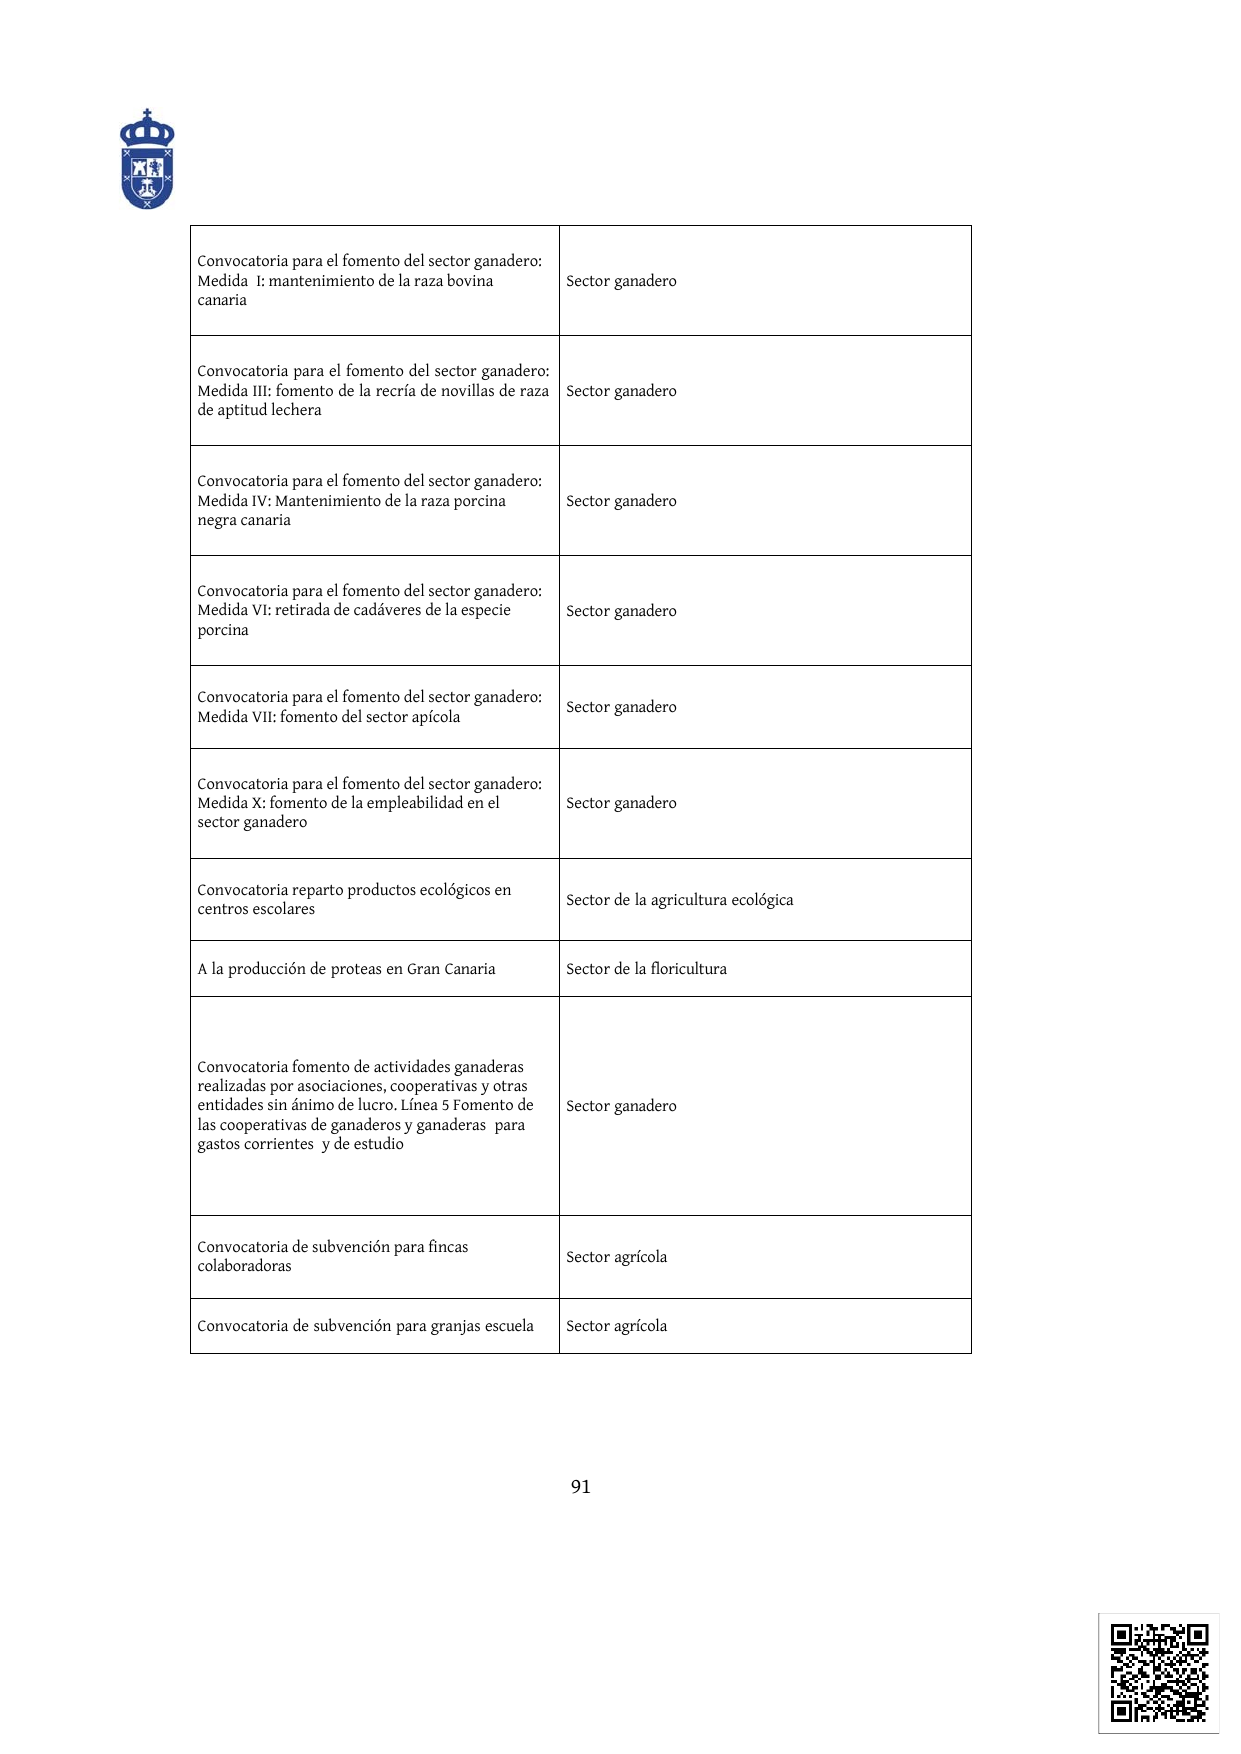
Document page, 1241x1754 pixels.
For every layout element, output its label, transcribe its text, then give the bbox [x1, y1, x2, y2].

table_cell Sector de la agricultura ecológica [560, 859, 971, 940]
table_cell Sector agrícola [560, 1216, 971, 1297]
table_cell Convocatoria para el fomento del sector ganadero: Medida VII: fomento del sector apícola [191, 666, 559, 748]
picture [1098, 1613, 1220, 1734]
table_cell Sector ganadero [560, 556, 971, 665]
table_cell Convocatoria reparto productos ecológicos en centros escolares [191, 859, 559, 940]
table_cell Sector ganadero [560, 997, 971, 1215]
table_header Convocatoria para el fomento del sector ganadero: Medida I: mantenimiento de la raza bovina canaria [191, 226, 559, 335]
picture [118, 107, 176, 210]
table_cell Sector agrícola [560, 1299, 971, 1353]
table_cell Sector de la floricultura [560, 941, 971, 996]
table_cell Convocatoria para el fomento del sector ganadero: Medida X: fomento de la empleabilidad en el sector ganadero [191, 749, 559, 858]
table_cell Convocatoria fomento de actividades ganaderas realizadas por asociaciones, cooperativas y otras entidades sin ánimo de lucro. Línea 5 Fomento de las cooperativas de ganaderos y ganaderas para gastos corrientes y de estudio [191, 997, 559, 1215]
table_cell Convocatoria para el fomento del sector ganadero: Medida VI: retirada de cadáveres de la especie porcina [191, 556, 559, 665]
table_cell Convocatoria para el fomento del sector ganadero: Medida IV: Mantenimiento de la raza porcina negra canaria [191, 446, 559, 555]
table_cell Convocatoria de subvención para fincas colaboradoras [191, 1216, 559, 1297]
table_header Sector ganadero [560, 226, 971, 335]
table_cell Sector ganadero [560, 666, 971, 748]
table_cell Sector ganadero [560, 446, 971, 555]
table_cell Sector ganadero [560, 336, 971, 445]
table_cell Convocatoria de subvención para granjas escuela [191, 1299, 559, 1353]
table_cell A la producción de proteas en Gran Canaria [191, 941, 559, 996]
table_cell Convocatoria para el fomento del sector ganadero: Medida III: fomento de la recría de novillas de raza de aptitud lechera [191, 336, 559, 445]
table_cell Sector ganadero [560, 749, 971, 858]
